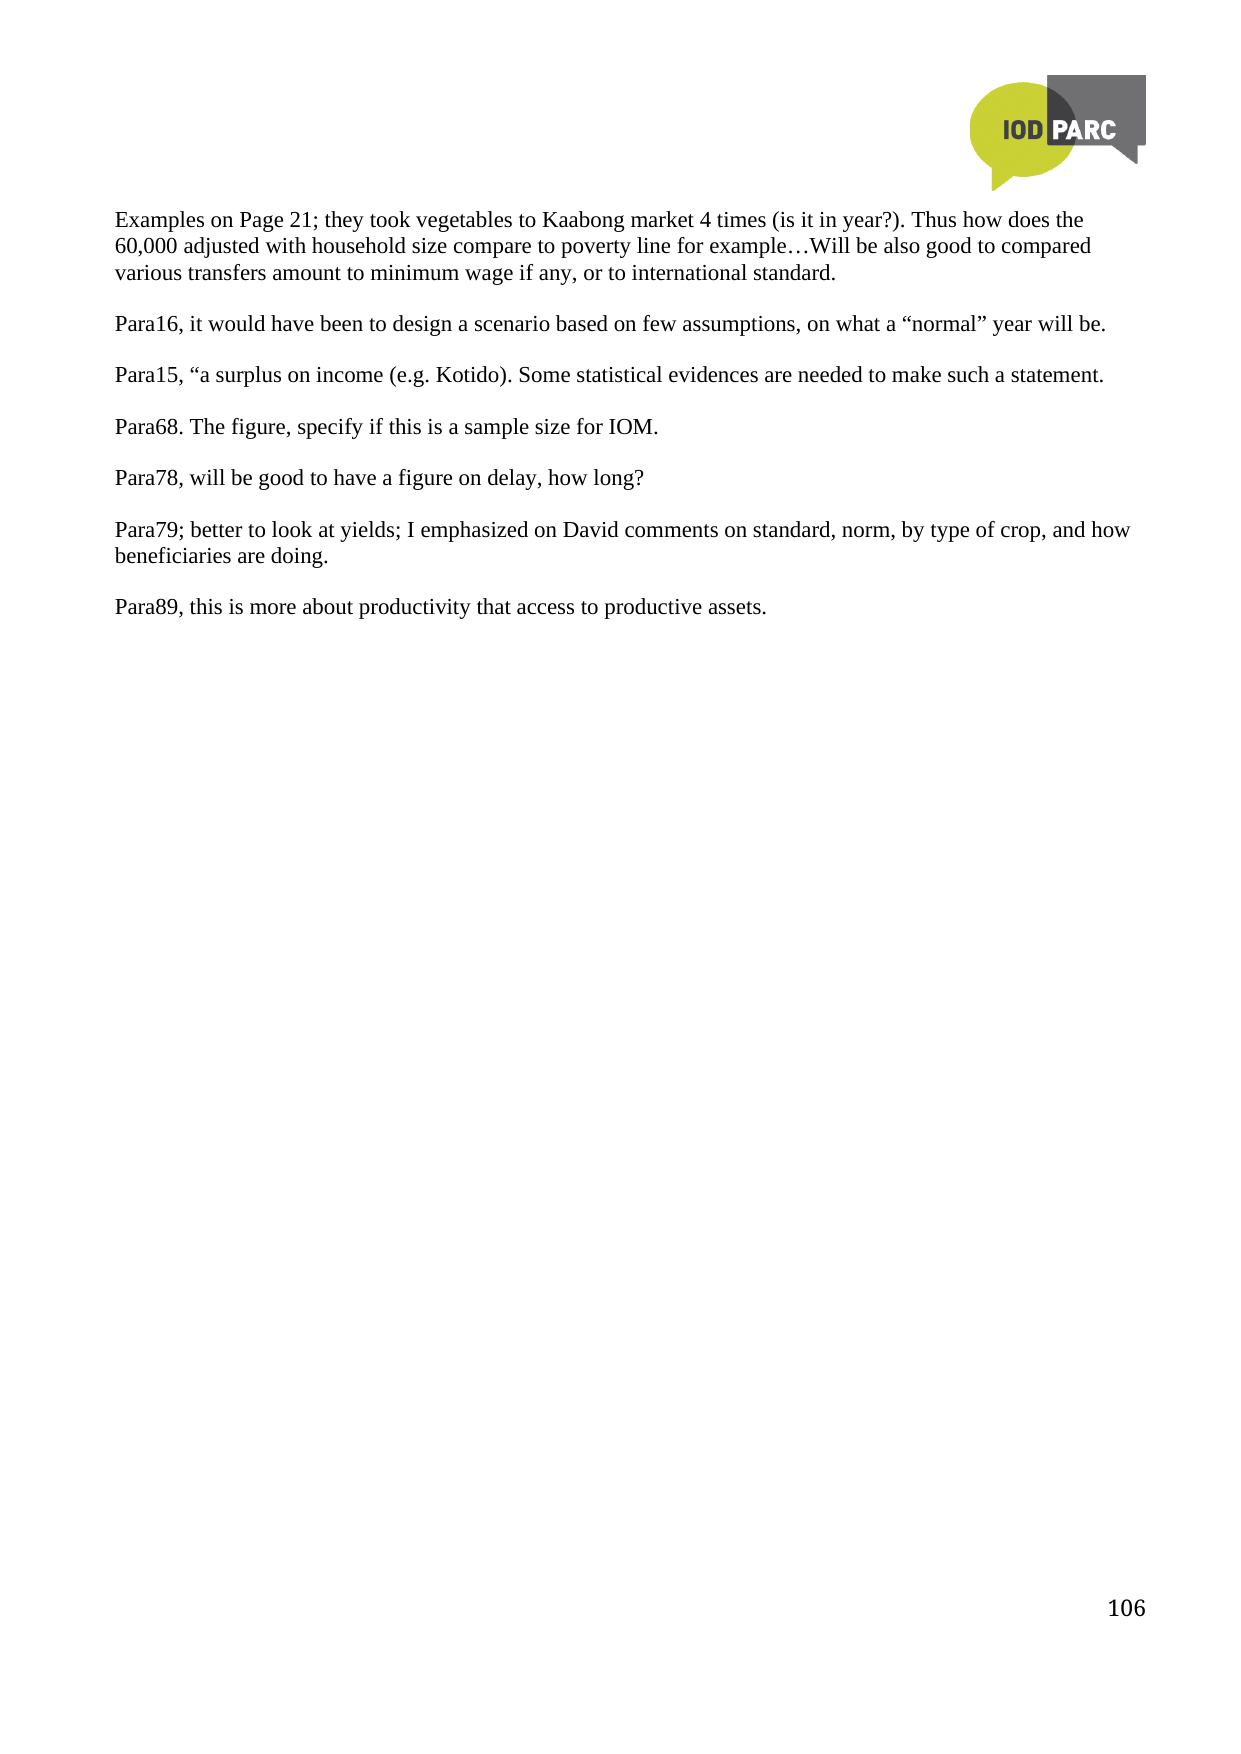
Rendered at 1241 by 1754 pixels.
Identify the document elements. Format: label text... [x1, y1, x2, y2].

text Para68. The figure, specify if this is a sample size for IOM. [114, 413, 1146, 439]
text Para89, this is more about productivity that access to productive assets. [114, 593, 1146, 620]
text Para79; better to look at yields; I emphasized on David comments on standard, norm, by type of crop, and how beneficiaries are doing. [114, 516, 1146, 568]
text Para15, “a surplus on income (e.g. Kotido). Some statistical evidences are needed to make such a statement. [114, 362, 1146, 388]
text Examples on Page 21; they took vegetables to Kaabong market 4 times (is it in year?). Thus how does the 60,000 adjusted with household size compare to poverty line for example…Will be also good to compared various transfers amount to minimum wage if any, or to international standard. [114, 206, 1146, 285]
text Para16, it would have been to design a scenario based on few assumptions, on what a “normal” year will be. [114, 310, 1146, 337]
text Para78, will be good to have a figure on delay, how long? [114, 464, 1146, 491]
